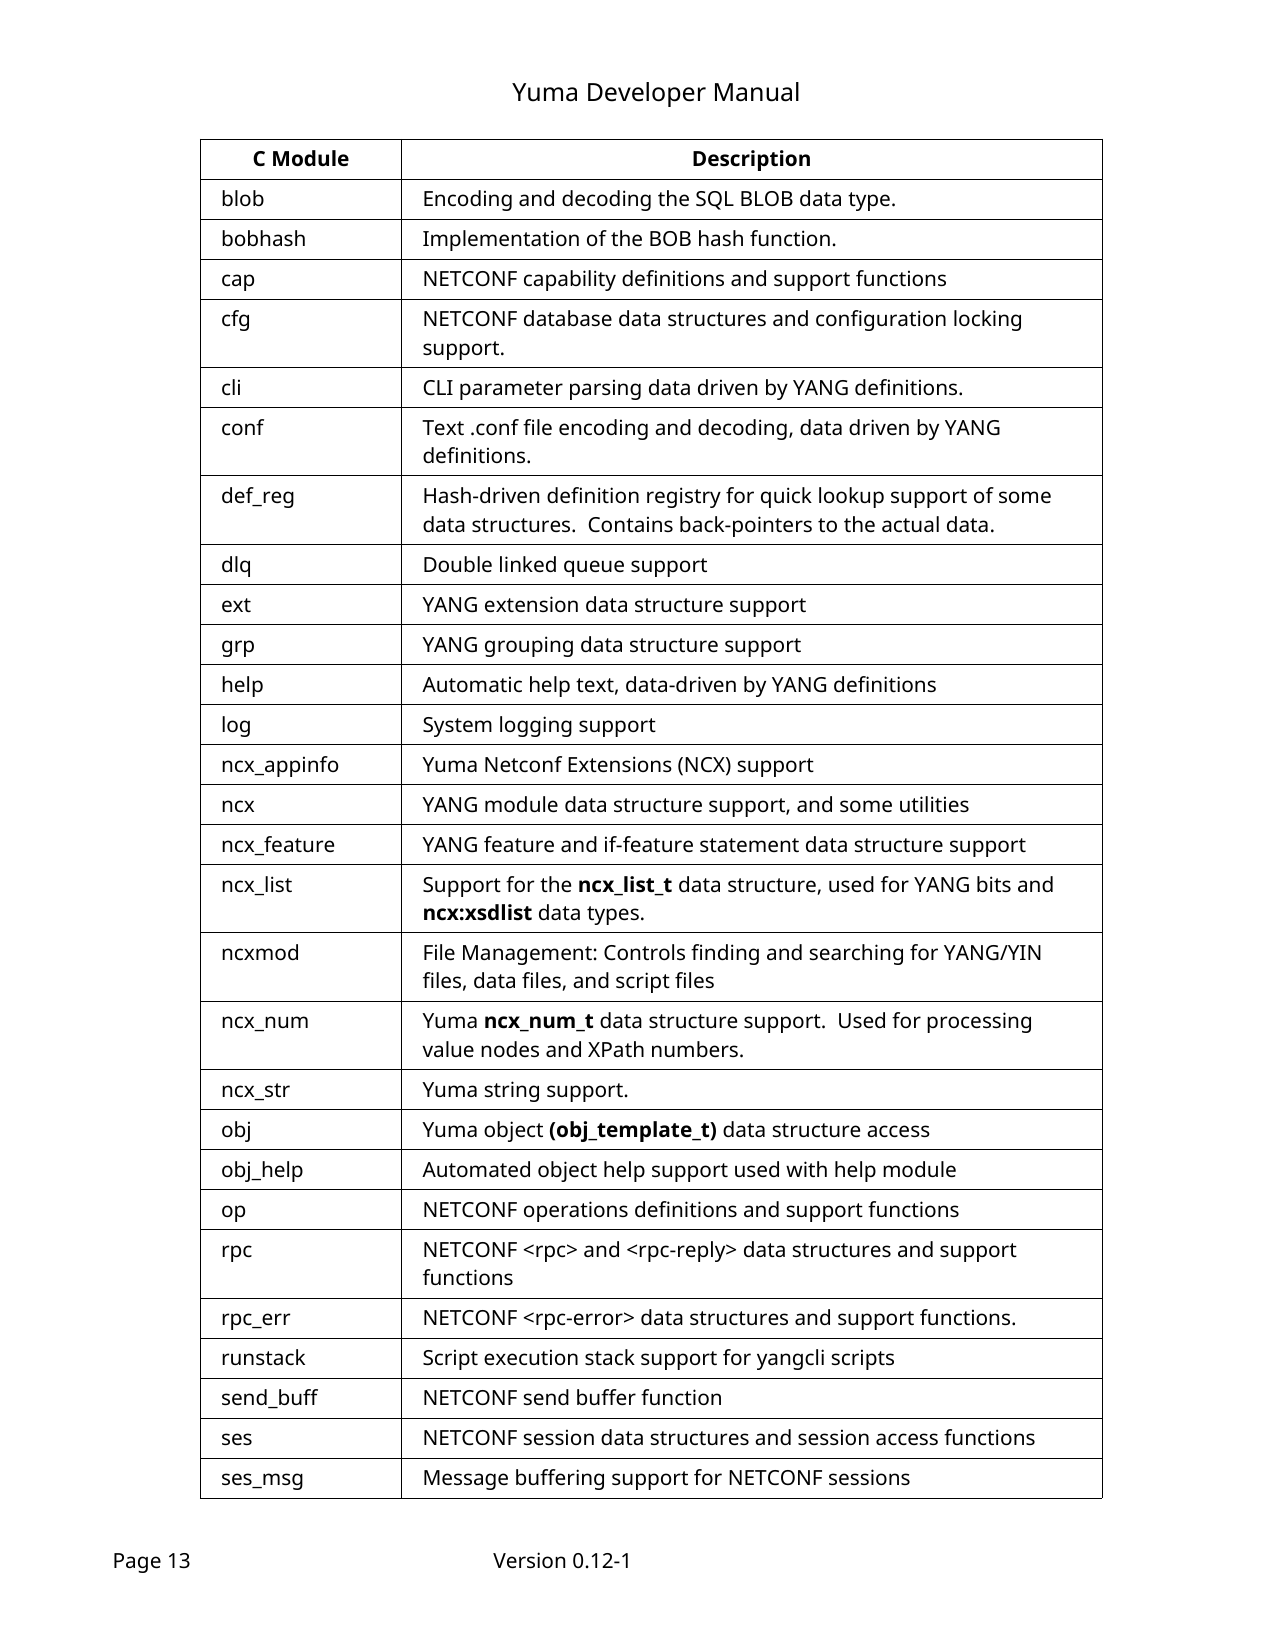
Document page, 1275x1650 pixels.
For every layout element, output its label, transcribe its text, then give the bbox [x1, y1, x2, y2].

table_cell ncxmod [201, 933, 401, 1001]
table_cell File Management: Controls finding and searching for YANG/YIN files, data files, and script files [402, 933, 1102, 1001]
table_cell System logging support [402, 705, 1102, 744]
table_cell Hash-driven definition registry for quick lookup support of some data structures. Contains back-pointers to the actual data. [402, 476, 1102, 544]
table_cell Yuma string support. [402, 1070, 1102, 1109]
table_cell cfg [201, 300, 401, 367]
table_cell obj_help [201, 1150, 401, 1189]
table_cell send_buff [201, 1379, 401, 1418]
table_cell ncx_num [201, 1002, 401, 1069]
table_cell YANG extension data structure support [402, 585, 1102, 624]
table_cell dlq [201, 545, 401, 584]
table_cell ncx_str [201, 1070, 401, 1109]
table_cell Double linked queue support [402, 545, 1102, 584]
table_cell Automatic help text, data-driven by YANG definitions [402, 665, 1102, 704]
table_cell NETCONF <rpc-error> data structures and support functions. [402, 1299, 1102, 1338]
table_cell NETCONF <rpc> and <rpc-reply> data structures and support functions [402, 1230, 1102, 1298]
table_cell NETCONF operations definitions and support functions [402, 1190, 1102, 1229]
table_cell Text .conf file encoding and decoding, data driven by YANG definitions. [402, 408, 1102, 475]
table_cell cli [201, 368, 401, 407]
table_cell ses [201, 1419, 401, 1458]
table_header C Module [201, 140, 401, 178]
table_cell NETCONF session data structures and session access functions [402, 1419, 1102, 1458]
table_cell YANG module data structure support, and some utilities [402, 785, 1102, 824]
table_cell cap [201, 260, 401, 298]
table_cell ses_msg [201, 1459, 401, 1498]
table_cell Automated object help support used with help module [402, 1150, 1102, 1189]
table_cell ext [201, 585, 401, 624]
table_cell ncx_feature [201, 825, 401, 864]
table_cell YANG feature and if-feature statement data structure support [402, 825, 1102, 864]
table_cell def_reg [201, 476, 401, 544]
table_cell YANG grouping data structure support [402, 625, 1102, 664]
table_cell NETCONF database data structures and configuration locking support. [402, 300, 1102, 367]
table_cell rpc [201, 1230, 401, 1298]
table_cell ncx_list [201, 865, 401, 932]
table_cell Yuma ncx_num_t data structure support. Used for processing value nodes and XPath numbers. [402, 1002, 1102, 1069]
table_cell NETCONF capability definitions and support functions [402, 260, 1102, 298]
table_cell runstack [201, 1339, 401, 1378]
table_cell ncx [201, 785, 401, 824]
table_cell CLI parameter parsing data driven by YANG definitions. [402, 368, 1102, 407]
table_cell blob [201, 180, 401, 218]
table_cell Script execution stack support for yangcli scripts [402, 1339, 1102, 1378]
table_cell Message buffering support for NETCONF sessions [402, 1459, 1102, 1498]
table_cell Yuma object (obj_template_t) data structure access [402, 1110, 1102, 1149]
table_cell help [201, 665, 401, 704]
table_cell grp [201, 625, 401, 664]
table_cell Implementation of the BOB hash function. [402, 220, 1102, 258]
table_cell NETCONF send buffer function [402, 1379, 1102, 1418]
table_cell ncx_appinfo [201, 745, 401, 784]
table_cell Yuma Netconf Extensions (NCX) support [402, 745, 1102, 784]
table_cell bobhash [201, 220, 401, 258]
table_cell log [201, 705, 401, 744]
table_cell Support for the ncx_list_t data structure, used for YANG bits and ncx:xsdlist data types. [402, 865, 1102, 932]
table_cell Encoding and decoding the SQL BLOB data type. [402, 180, 1102, 218]
table_cell rpc_err [201, 1299, 401, 1338]
table_cell obj [201, 1110, 401, 1149]
table_cell conf [201, 408, 401, 475]
table_cell op [201, 1190, 401, 1229]
table_header Description [402, 140, 1102, 178]
